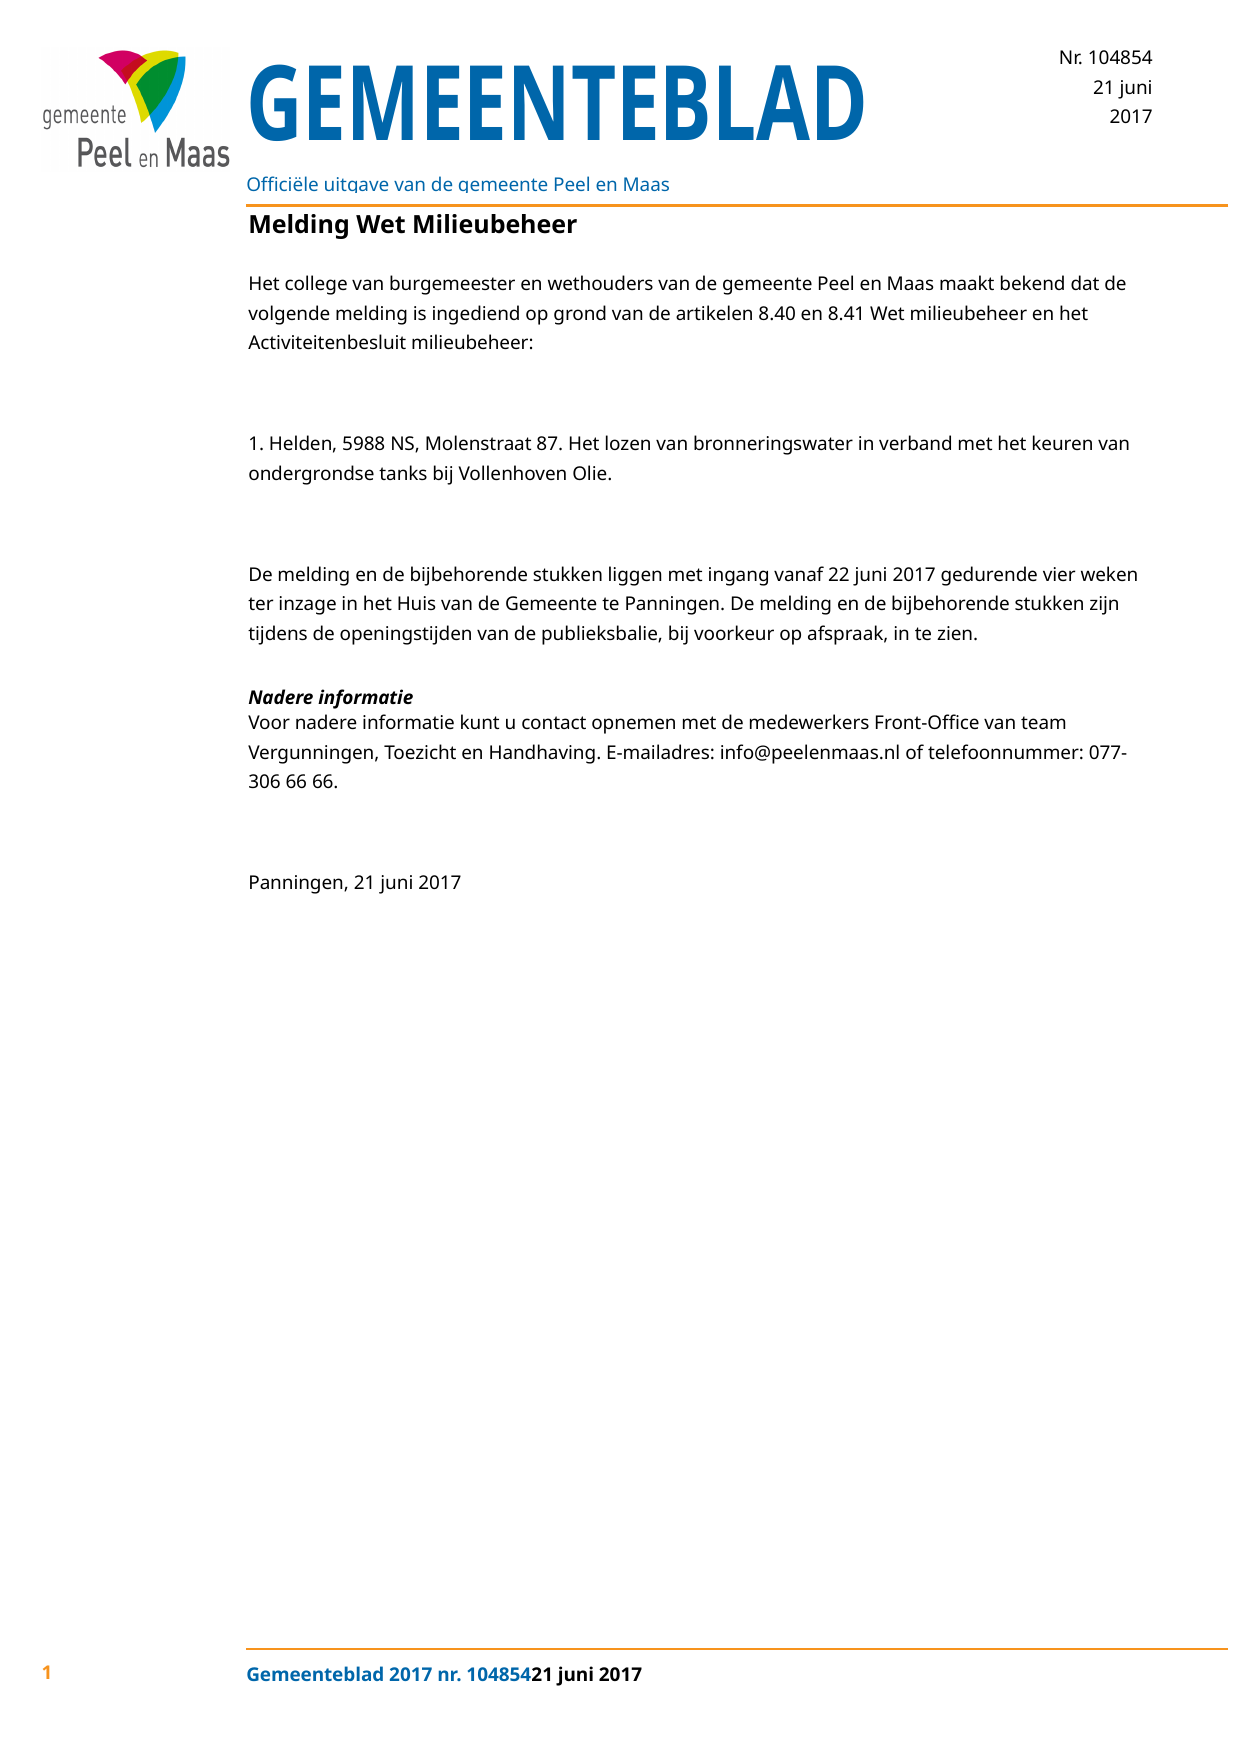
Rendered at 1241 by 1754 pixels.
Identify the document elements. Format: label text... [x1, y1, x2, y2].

text Voor nadere informatie kunt u contact opnemen met de medewerkers Front-Office van team Vergunningen, Toezicht en Handhaving. E-mailadres: info@peelenmaas.nl of telefoonnummer: 077- 306 66 66. [248, 709, 1152, 794]
text De melding en de bijbehorende stukken liggen met ingang vanaf 22 juni 2017 gedurende vier weken ter inzage in het Huis van de Gemeente te Panningen. De melding en de bijbehorende stukken zijn tijdens de openingstijden van de publieksbalie, bij voorkeur op afspraak, in te zien. [248, 561, 1152, 646]
text Nadere informatie [248, 684, 1152, 709]
text 1. Helden, 5988 NS, Molenstraat 87. Het lozen van bronneringswater in verband met het keuren van ondergrondse tanks bij Vollenhoven Olie. [248, 430, 1152, 486]
text Het college van burgemeester en wethouders van de gemeente Peel en Maas maakt bekend dat de volgende melding is ingediend op grond van de artikelen 8.40 en 8.41 Wet milieubeheer en het Activiteitenbesluit milieubeheer: [248, 270, 1152, 355]
text Panningen, 21 juni 2017 [248, 869, 1152, 895]
text Melding Wet Milieubeheer [248, 207, 1152, 241]
picture [41, 47, 231, 172]
